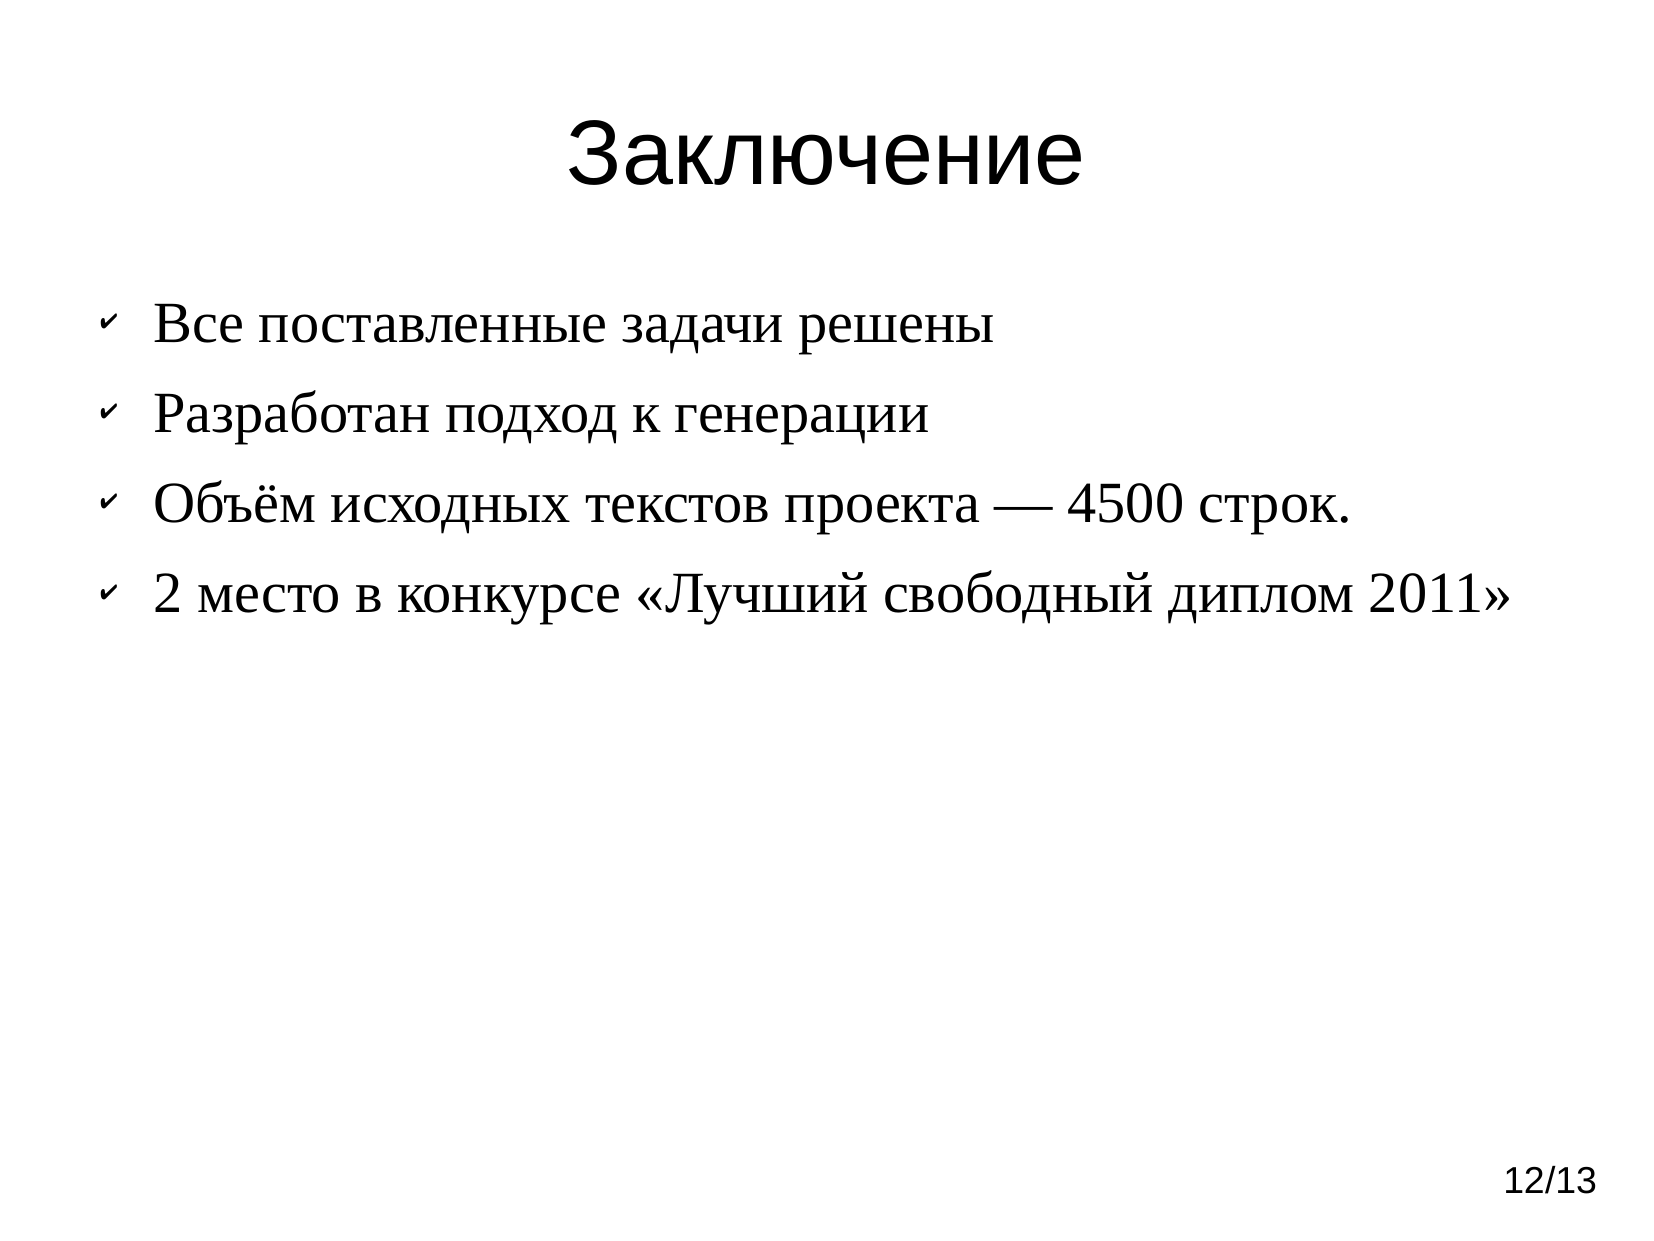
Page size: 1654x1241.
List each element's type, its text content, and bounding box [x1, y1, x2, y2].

list Все поставленные задачи решены Разработан подход к генерации Объём исходных текстов проекта — 4500 строк. 2 место в конкурсе «Лучший свободный диплом 2011» [82, 290, 1571, 1109]
title Заключение [82, 49, 1571, 257]
text_box <номер>/13 [1476, 1151, 1625, 1241]
